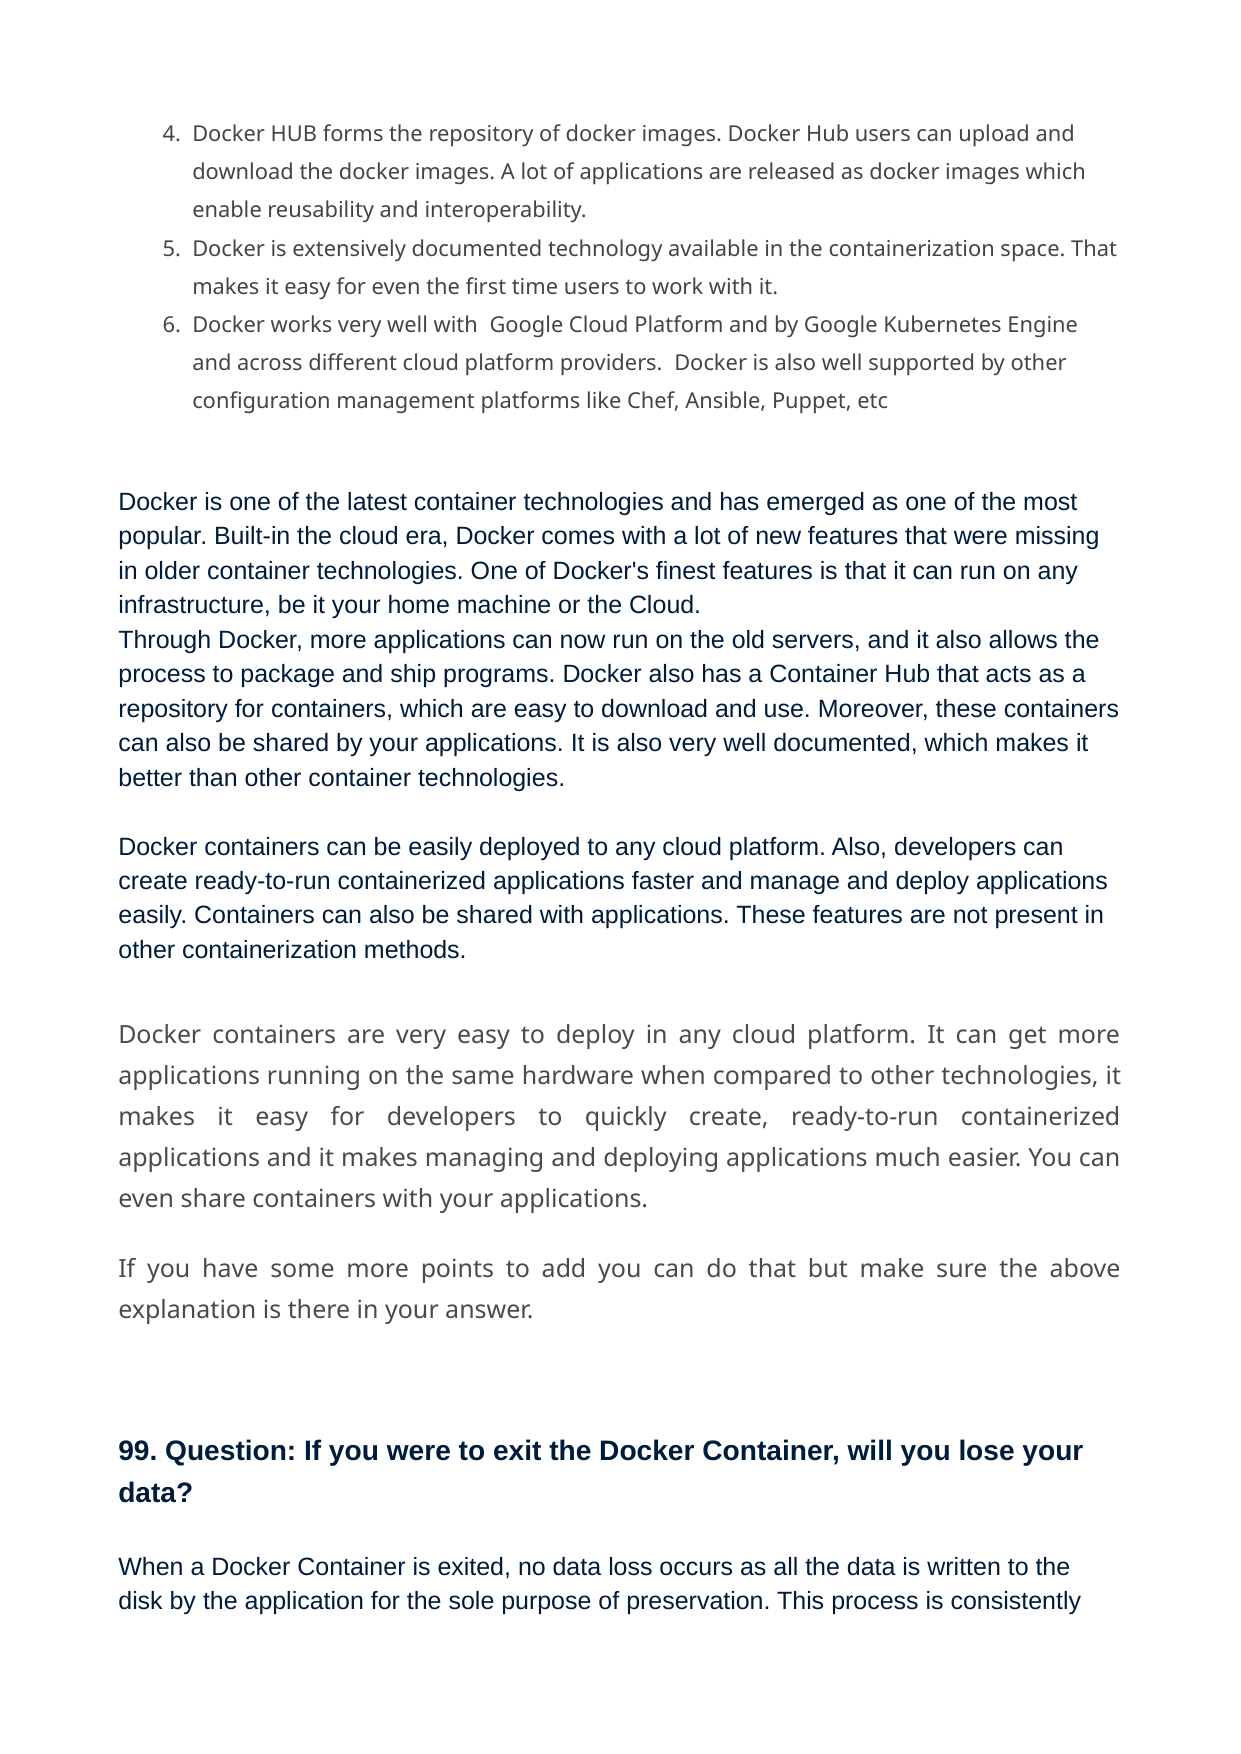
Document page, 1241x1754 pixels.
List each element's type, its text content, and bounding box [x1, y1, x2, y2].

list Docker HUB forms the repository of docker images. Docker Hub users can upload and download the docker images. A lot of applications are released as docker images which enable reusability and interoperability. [162, 118, 1122, 224]
text When a Docker Container is exited, no data loss occurs as all the data is written to the disk by the application for the sole purpose of preservation. This process is consistently [118, 1552, 1122, 1615]
list Docker is extensively documented technology available in the containerization space. That makes it easy for even the first time users to work with it. [162, 232, 1122, 300]
list Docker works very well with Google Cloud Platform and by Google Kubernetes Engine and across different cloud platform providers. Docker is also well supported by other configuration management platforms like Chef, Ansible, Puppet, etc [162, 309, 1122, 415]
text Docker containers are very easy to deploy in any cloud platform. It can get more applications running on the same hardware when compared to other technologies, it makes it easy for developers to quickly create, ready-to-run containerized applications and it makes managing and deploying applications much easier. You can even share containers with your applications. [118, 1017, 1122, 1214]
text If you have some more points to add you can do that but make sure the above explanation is there in your answer. [118, 1250, 1122, 1325]
subtitle 99. Question: If you were to exit the Docker Container, will you lose your data? [118, 1434, 1122, 1508]
text Through Docker, more applications can now run on the old servers, and it also allows the process to package and ship programs. Docker also has a Container Hub that acts as a repository for containers, which are easy to download and use. Moreover, these containers can also be shared by your applications. It is also very well documented, which makes it better than other container technologies. [118, 625, 1122, 791]
text Docker containers can be easily deployed to any cloud platform. Also, developers can create ready-to-run containerized applications faster and manage and deploy applications easily. Containers can also be shared with applications. These features are not present in other containerization methods. [118, 832, 1122, 964]
text Docker is one of the latest container technologies and has emerged as one of the most popular. Built-in the cloud era, Docker comes with a lot of new features that were missing in older container technologies. One of Docker's finest features is that it can run on any infrastructure, be it your home machine or the Cloud. [118, 487, 1122, 619]
